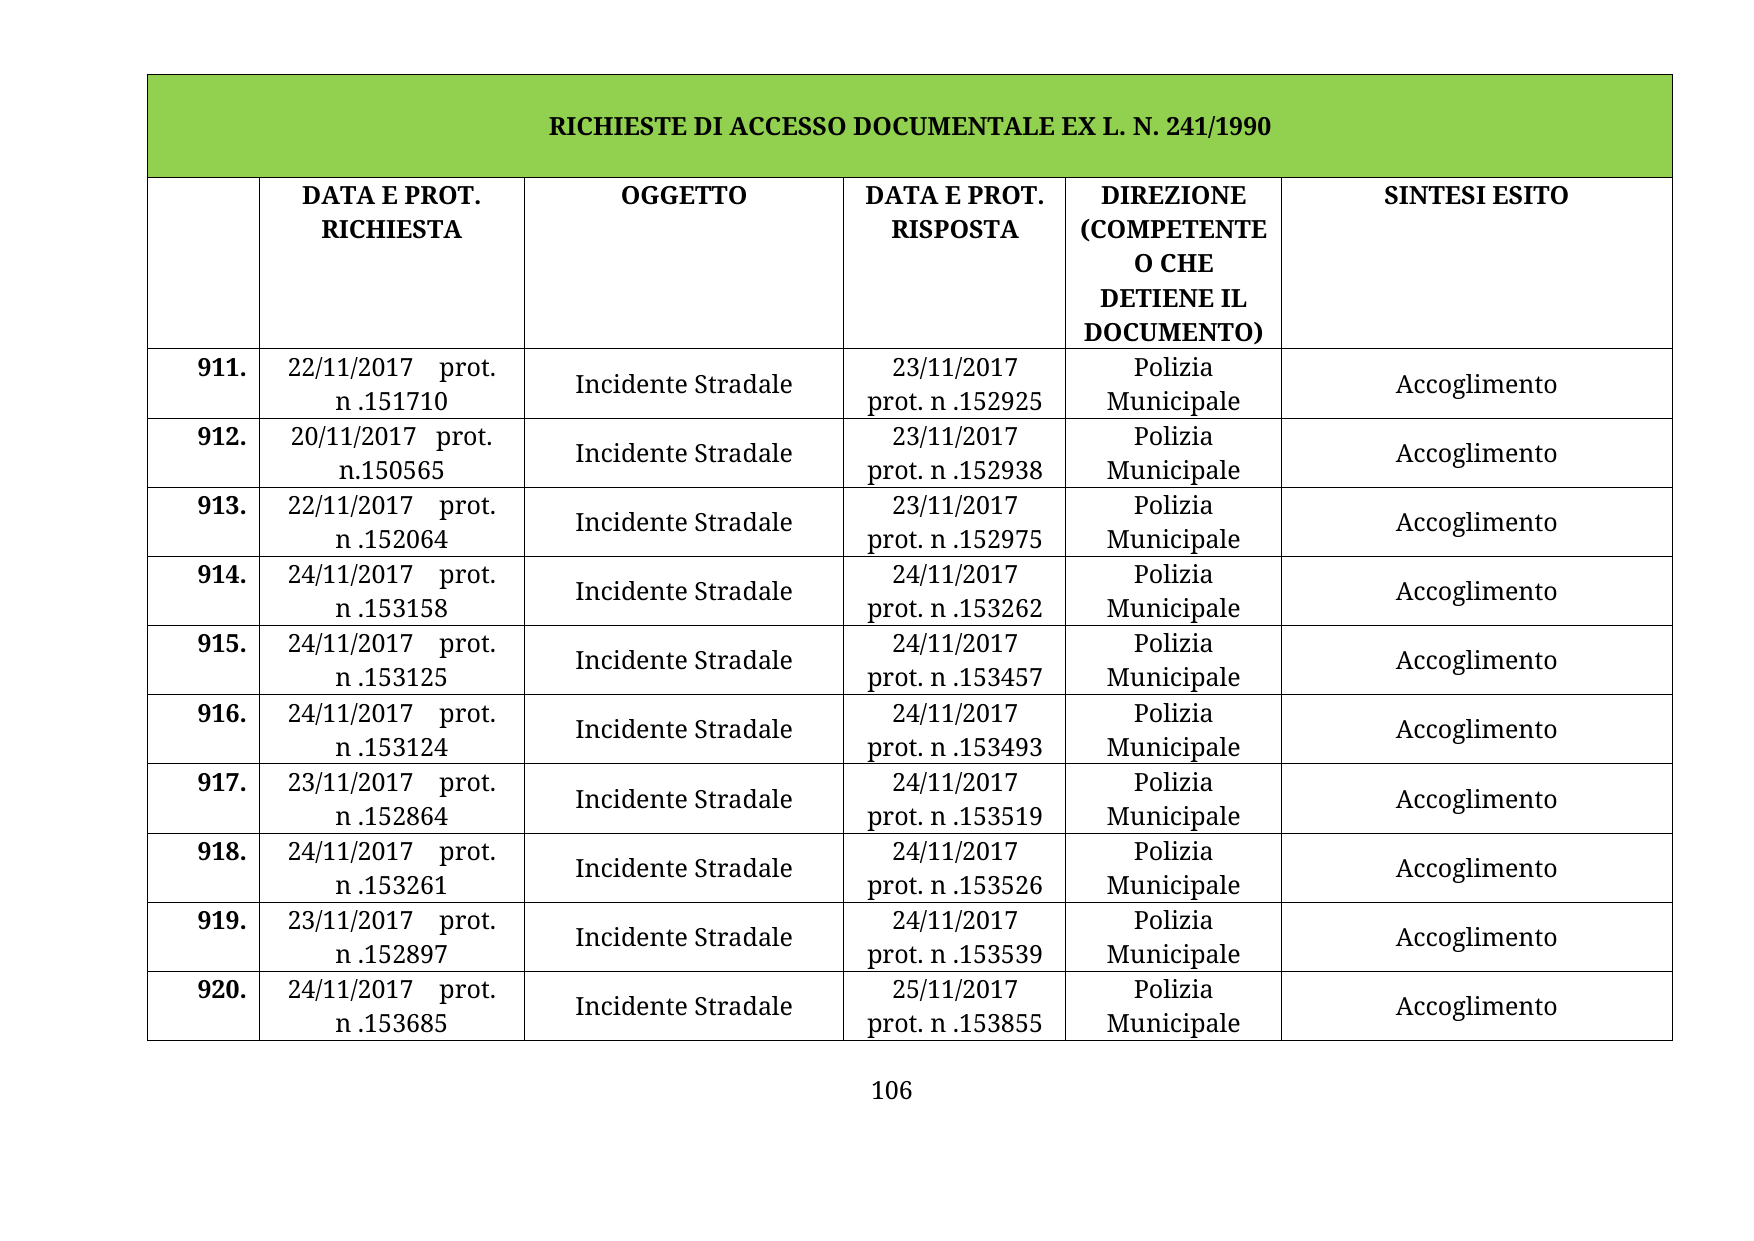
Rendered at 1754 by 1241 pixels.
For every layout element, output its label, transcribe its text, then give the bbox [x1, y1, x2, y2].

table_cell Incidente Stradale [525, 764, 843, 832]
table_cell Incidente Stradale [525, 695, 843, 763]
table_cell 24/11/2017 prot. n .153493 [844, 695, 1065, 763]
table_cell Accoglimento [1282, 695, 1672, 763]
table_cell DATA E PROT. RISPOSTA [844, 178, 1065, 348]
table_cell Incidente Stradale [525, 626, 843, 694]
table_cell 23/11/2017 prot. n .152925 [844, 349, 1065, 417]
table_cell 20/11/2017 prot. n.150565 [260, 419, 524, 487]
table_cell [148, 695, 259, 763]
table_cell [148, 557, 259, 625]
table_cell 24/11/2017 prot. n .153539 [844, 903, 1065, 971]
table_cell 24/11/2017 prot. n .153457 [844, 626, 1065, 694]
table_cell Accoglimento [1282, 557, 1672, 625]
table_cell [148, 834, 259, 902]
table_cell Incidente Stradale [525, 557, 843, 625]
table_cell 23/11/2017 prot. n .152897 [260, 903, 524, 971]
table_cell Polizia Municipale [1066, 834, 1281, 902]
table_cell 24/11/2017 prot. n .153519 [844, 764, 1065, 832]
table_cell [148, 178, 259, 348]
table_cell Accoglimento [1282, 626, 1672, 694]
table_cell Polizia Municipale [1066, 695, 1281, 763]
table_cell Incidente Stradale [525, 349, 843, 417]
table_cell Accoglimento [1282, 488, 1672, 556]
table_cell Incidente Stradale [525, 834, 843, 902]
table_cell Polizia Municipale [1066, 349, 1281, 417]
table_cell DIREZIONE (COMPETENTE O CHE DETIENE IL DOCUMENTO) [1066, 178, 1281, 348]
table_cell 23/11/2017 prot. n .152938 [844, 419, 1065, 487]
table_cell Accoglimento [1282, 764, 1672, 832]
table_header RICHIESTE DI ACCESSO DOCUMENTALE EX L. N. 241/1990 [148, 75, 1672, 177]
table_cell [148, 972, 259, 1040]
table_cell 25/11/2017 prot. n .153855 [844, 972, 1065, 1040]
table_cell SINTESI ESITO [1282, 178, 1672, 348]
table_cell DATA E PROT. RICHIESTA [260, 178, 524, 348]
table_cell 22/11/2017 prot. n .152064 [260, 488, 524, 556]
table_cell Polizia Municipale [1066, 764, 1281, 832]
table_cell 24/11/2017 prot. n .153158 [260, 557, 524, 625]
table_cell Incidente Stradale [525, 903, 843, 971]
table_cell [148, 903, 259, 971]
table_cell 24/11/2017 prot. n .153125 [260, 626, 524, 694]
table_cell Incidente Stradale [525, 419, 843, 487]
table_cell Incidente Stradale [525, 488, 843, 556]
table_cell Accoglimento [1282, 419, 1672, 487]
table_cell [148, 488, 259, 556]
table_cell Polizia Municipale [1066, 972, 1281, 1040]
table_cell Accoglimento [1282, 903, 1672, 971]
table_cell [148, 626, 259, 694]
table_cell 24/11/2017 prot. n .153526 [844, 834, 1065, 902]
table_cell 24/11/2017 prot. n .153262 [844, 557, 1065, 625]
table_cell OGGETTO [525, 178, 843, 348]
table_cell Polizia Municipale [1066, 488, 1281, 556]
table_cell [148, 419, 259, 487]
table_cell Polizia Municipale [1066, 626, 1281, 694]
table_cell 23/11/2017 prot. n .152975 [844, 488, 1065, 556]
table_cell Accoglimento [1282, 834, 1672, 902]
table_cell Polizia Municipale [1066, 419, 1281, 487]
table_cell Polizia Municipale [1066, 557, 1281, 625]
table_cell 23/11/2017 prot. n .152864 [260, 764, 524, 832]
table_cell Polizia Municipale [1066, 903, 1281, 971]
table_cell Accoglimento [1282, 349, 1672, 417]
table_cell 24/11/2017 prot. n .153261 [260, 834, 524, 902]
table_cell [148, 349, 259, 417]
table_cell 24/11/2017 prot. n .153124 [260, 695, 524, 763]
table_cell Accoglimento [1282, 972, 1672, 1040]
table_cell Incidente Stradale [525, 972, 843, 1040]
table_cell 22/11/2017 prot. n .151710 [260, 349, 524, 417]
table_cell [148, 764, 259, 832]
table_cell 24/11/2017 prot. n .153685 [260, 972, 524, 1040]
